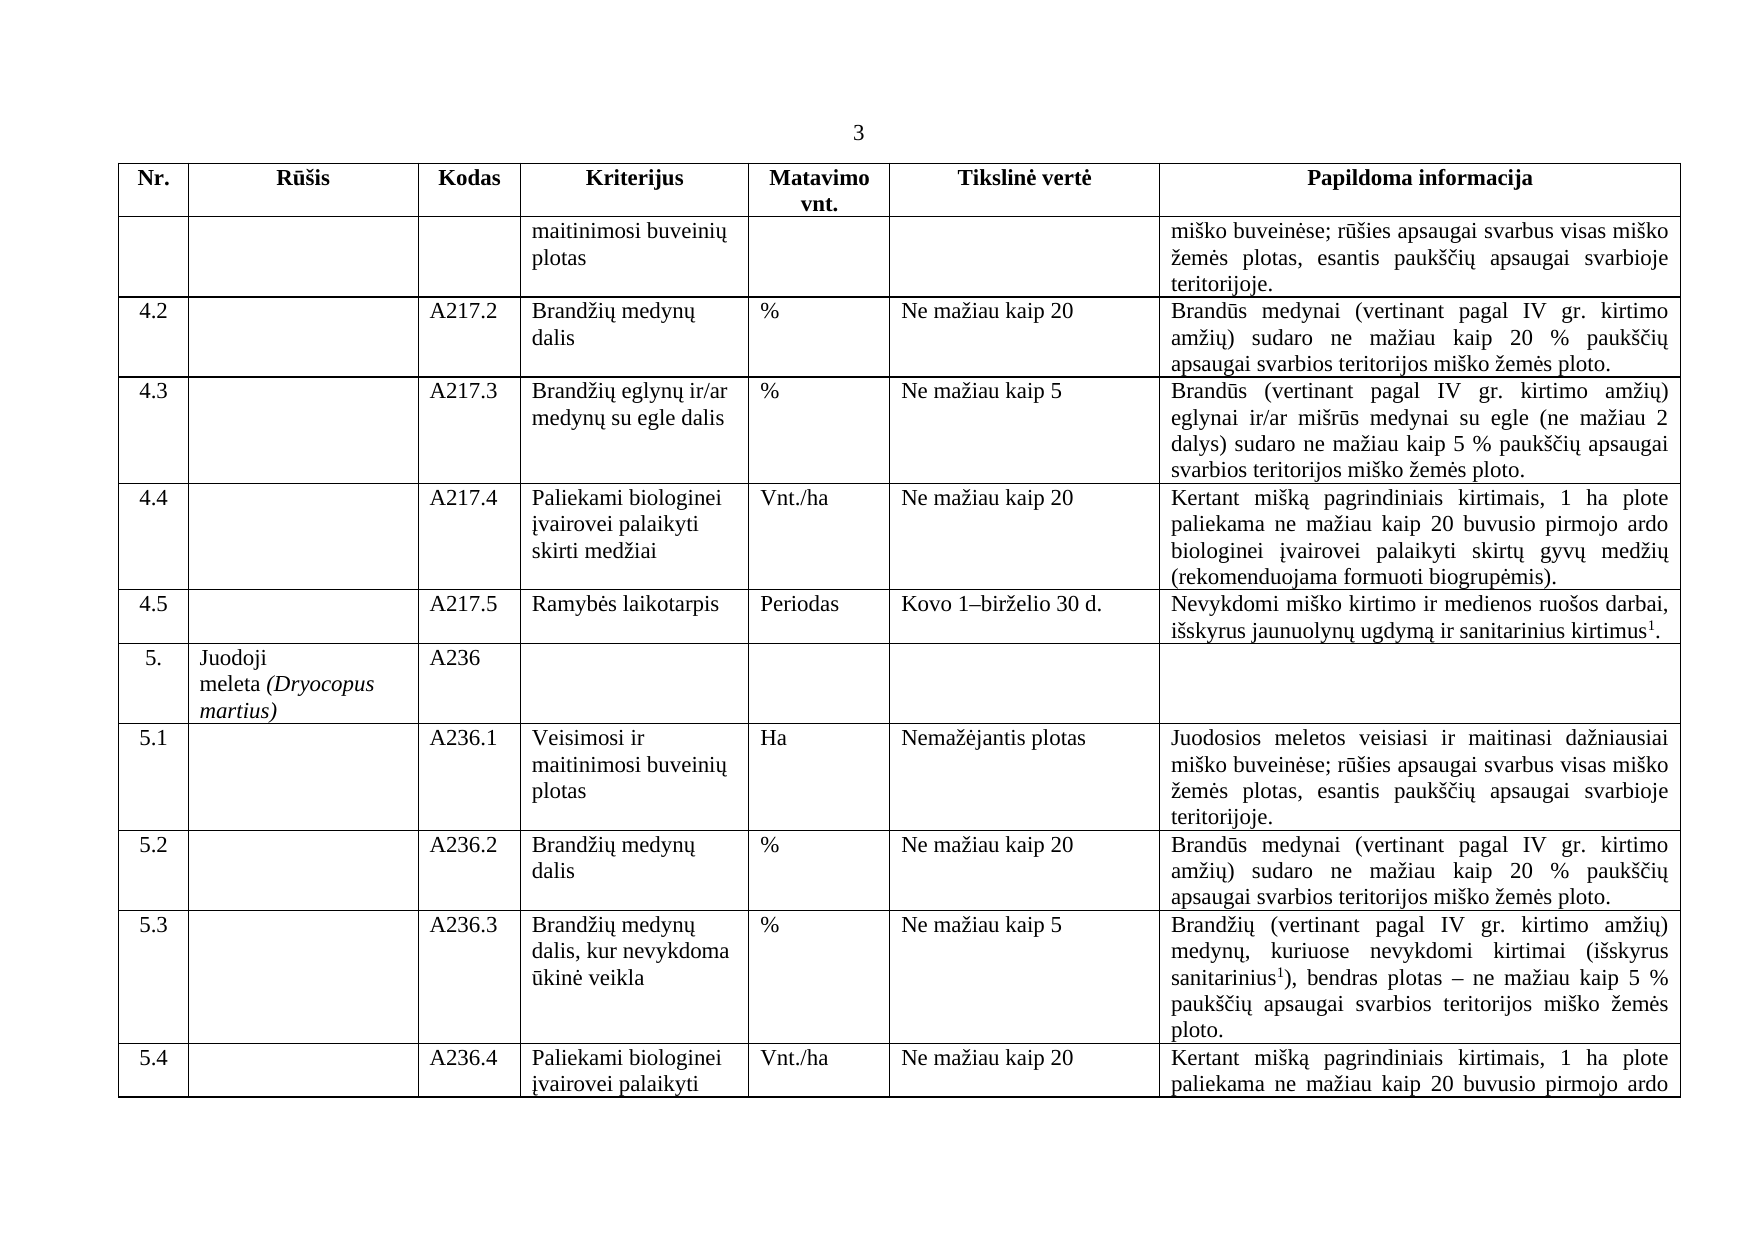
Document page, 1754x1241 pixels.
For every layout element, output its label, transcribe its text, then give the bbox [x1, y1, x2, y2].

table_cell 4.4 [119, 484, 188, 589]
table_cell A236 [419, 644, 520, 723]
table_cell [189, 911, 418, 1043]
table_header Tikslinė vertė [890, 164, 1159, 216]
table_cell Paliekami biologinei įvairovei palaikyti skirti medžiai [521, 484, 748, 589]
table_cell [189, 1044, 418, 1096]
table_cell 5. [119, 644, 188, 723]
table_cell 4.2 [119, 298, 188, 376]
table_cell A236.3 [419, 911, 520, 1043]
table_cell [521, 644, 748, 723]
table_cell % [749, 298, 889, 376]
table_header Matavimo vnt. [749, 164, 889, 216]
table_cell % [749, 911, 889, 1043]
table_header Rūšis [189, 164, 418, 216]
table_cell 5.4 [119, 1044, 188, 1096]
table_cell 5.2 [119, 831, 188, 910]
table_cell Brandūs (vertinant pagal IV gr. kirtimo amžių) eglynai ir/ar mišrūs medynai su egle (ne mažiau 2 dalys) sudaro ne mažiau kaip 5 % paukščių apsaugai svarbios teritorijos miško žemės ploto. [1160, 378, 1680, 483]
table_cell Ne mažiau kaip 20 [890, 484, 1159, 589]
table_cell Paliekami biologinei įvairovei palaikyti [521, 1044, 748, 1096]
table_cell 5.3 [119, 911, 188, 1043]
table_cell [890, 217, 1159, 296]
table_cell [890, 644, 1159, 723]
table_cell Ramybės laikotarpis [521, 590, 748, 643]
table_cell A236.4 [419, 1044, 520, 1096]
table_cell Ne mažiau kaip 20 [890, 831, 1159, 910]
table_cell maitinimosi buveinių plotas [521, 217, 748, 296]
table_cell Kertant mišką pagrindiniais kirtimais, 1 ha plote paliekama ne mažiau kaip 20 buvusio pirmojo ardo biologinei įvairovei palaikyti skirtų gyvų medžių (rekomenduojama formuoti biogrupėmis). [1160, 484, 1680, 589]
table_cell Periodas [749, 590, 889, 643]
table_cell Nevykdomi miško kirtimo ir medienos ruošos darbai, išskyrus jaunuolynų ugdymą ir sanitarinius kirtimus1. [1160, 590, 1680, 643]
table_cell Ne mažiau kaip 5 [890, 911, 1159, 1043]
table_cell [189, 217, 418, 296]
table_cell % [749, 378, 889, 483]
table_header Kriterijus [521, 164, 748, 216]
table_cell A217.2 [419, 298, 520, 376]
table_cell Ha [749, 724, 889, 830]
table_cell Vnt./ha [749, 1044, 889, 1096]
table_cell Ne mažiau kaip 20 [890, 1044, 1159, 1096]
table_cell A236.1 [419, 724, 520, 830]
table_cell Vnt./ha [749, 484, 889, 589]
table_cell Kertant mišką pagrindiniais kirtimais, 1 ha plote paliekama ne mažiau kaip 20 buvusio pirmojo ardo [1160, 1044, 1680, 1096]
table_cell [1160, 644, 1680, 723]
table_cell 5.1 [119, 724, 188, 830]
table_cell [749, 217, 889, 296]
table_cell Brandžių medynų dalis, kur nevykdoma ūkinė veikla [521, 911, 748, 1043]
table_cell A217.5 [419, 590, 520, 643]
table_cell miško buveinėse; rūšies apsaugai svarbus visas miško žemės plotas, esantis paukščių apsaugai svarbioje teritorijoje. [1160, 217, 1680, 296]
table_header Papildoma informacija [1160, 164, 1680, 216]
table_cell Brandžių (vertinant pagal IV gr. kirtimo amžių) medynų, kuriuose nevykdomi kirtimai (išskyrus sanitarinius1), bendras plotas – ne mažiau kaip 5 % paukščių apsaugai svarbios teritorijos miško žemės ploto. [1160, 911, 1680, 1043]
table_cell Ne mažiau kaip 5 [890, 378, 1159, 483]
table_header Nr. [119, 164, 188, 216]
table_cell Nemažėjantis plotas [890, 724, 1159, 830]
table_cell [189, 484, 418, 589]
table_cell [189, 831, 418, 910]
table_cell Brandūs medynai (vertinant pagal IV gr. kirtimo amžių) sudaro ne mažiau kaip 20 % paukščių apsaugai svarbios teritorijos miško žemės ploto. [1160, 298, 1680, 376]
table_cell Brandžių medynų dalis [521, 831, 748, 910]
table_cell A217.3 [419, 378, 520, 483]
table_cell [189, 724, 418, 830]
table_cell Kovo 1–birželio 30 d. [890, 590, 1159, 643]
table_cell [189, 378, 418, 483]
table_header Kodas [419, 164, 520, 216]
table_cell A217.4 [419, 484, 520, 589]
table_cell Juodosios meletos veisiasi ir maitinasi dažniausiai miško buveinėse; rūšies apsaugai svarbus visas miško žemės plotas, esantis paukščių apsaugai svarbioje teritorijoje. [1160, 724, 1680, 830]
table_cell Brandžių eglynų ir/ar medynų su egle dalis [521, 378, 748, 483]
table_cell [189, 298, 418, 376]
table_cell [749, 644, 889, 723]
table_cell [119, 217, 188, 296]
table_cell [189, 590, 418, 643]
table_cell % [749, 831, 889, 910]
table_cell Veisimosi ir maitinimosi buveinių plotas [521, 724, 748, 830]
table_cell Brandžių medynų dalis [521, 298, 748, 376]
table_cell Brandūs medynai (vertinant pagal IV gr. kirtimo amžių) sudaro ne mažiau kaip 20 % paukščių apsaugai svarbios teritorijos miško žemės ploto. [1160, 831, 1680, 910]
table_cell Juodoji meleta (Dryocopus martius) [189, 644, 418, 723]
table_cell Ne mažiau kaip 20 [890, 298, 1159, 376]
table_cell 4.5 [119, 590, 188, 643]
table_cell 4.3 [119, 378, 188, 483]
table_cell A236.2 [419, 831, 520, 910]
table_cell [419, 217, 520, 296]
